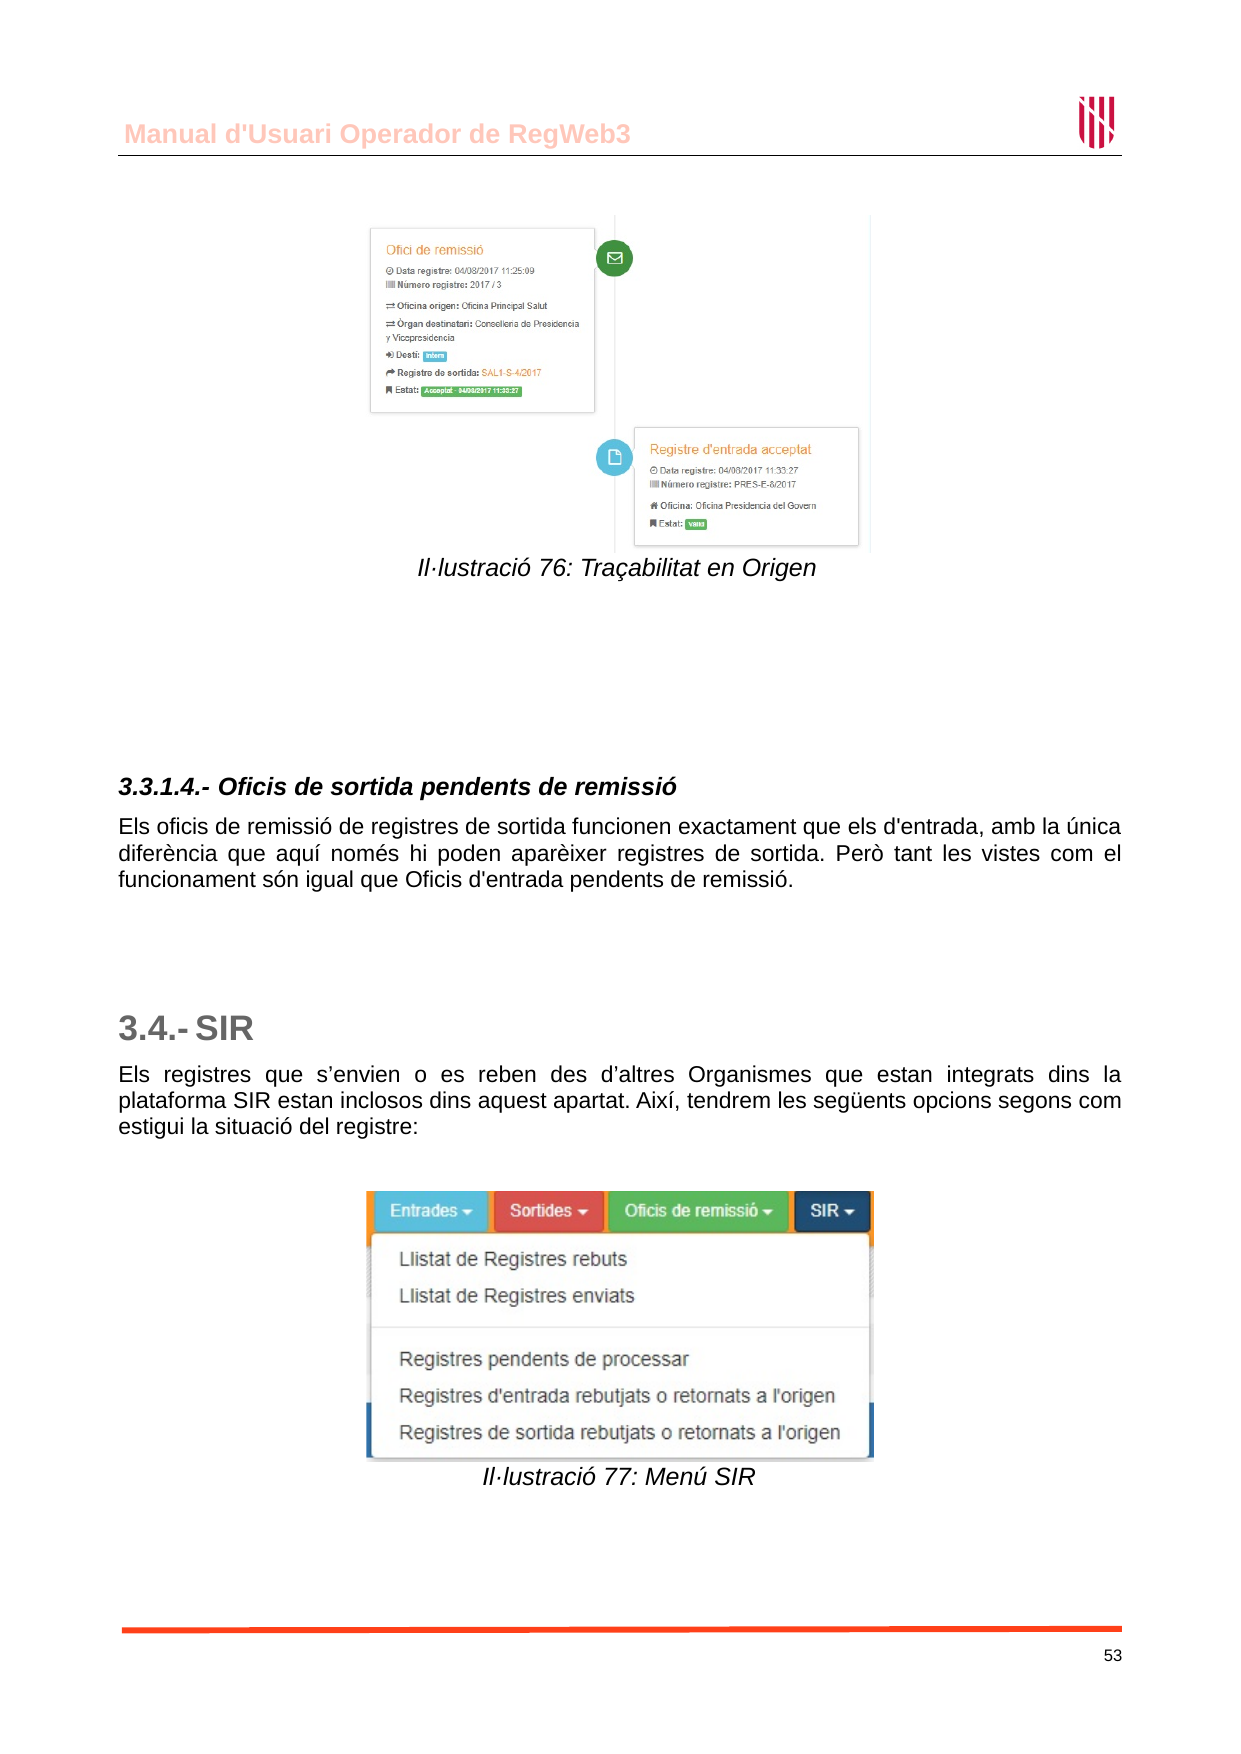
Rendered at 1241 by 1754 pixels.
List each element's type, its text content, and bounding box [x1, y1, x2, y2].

picture [1076, 94, 1117, 150]
subtitle SIR [118, 1007, 1122, 1048]
text Els oficis de remissió de registres de sortida funcionen exactament que els d'entrada, amb la única diferència que aquí només hi poden aparèixer registres de sortida. Però tant les vistes com el funcionament són igual que Oficis d'entrada pendents de remissió. [118, 813, 1122, 892]
text Els registres que s’envien o es reben des d’altres Organismes que estan integrats dins la plataforma SIR estan inclosos dins aquest apartat. Així, tendrem les següents opcions segons com estigui la situació del registre: [118, 1061, 1122, 1140]
picture [365, 215, 871, 553]
picture [366, 1191, 874, 1462]
subtitle Oficis de sortida pendents de remissió [118, 772, 1122, 801]
text Il·lustració 76: Traçabilitat en Origen [118, 553, 1118, 582]
text Il·lustració 77: Menú SIR [118, 1462, 1122, 1491]
